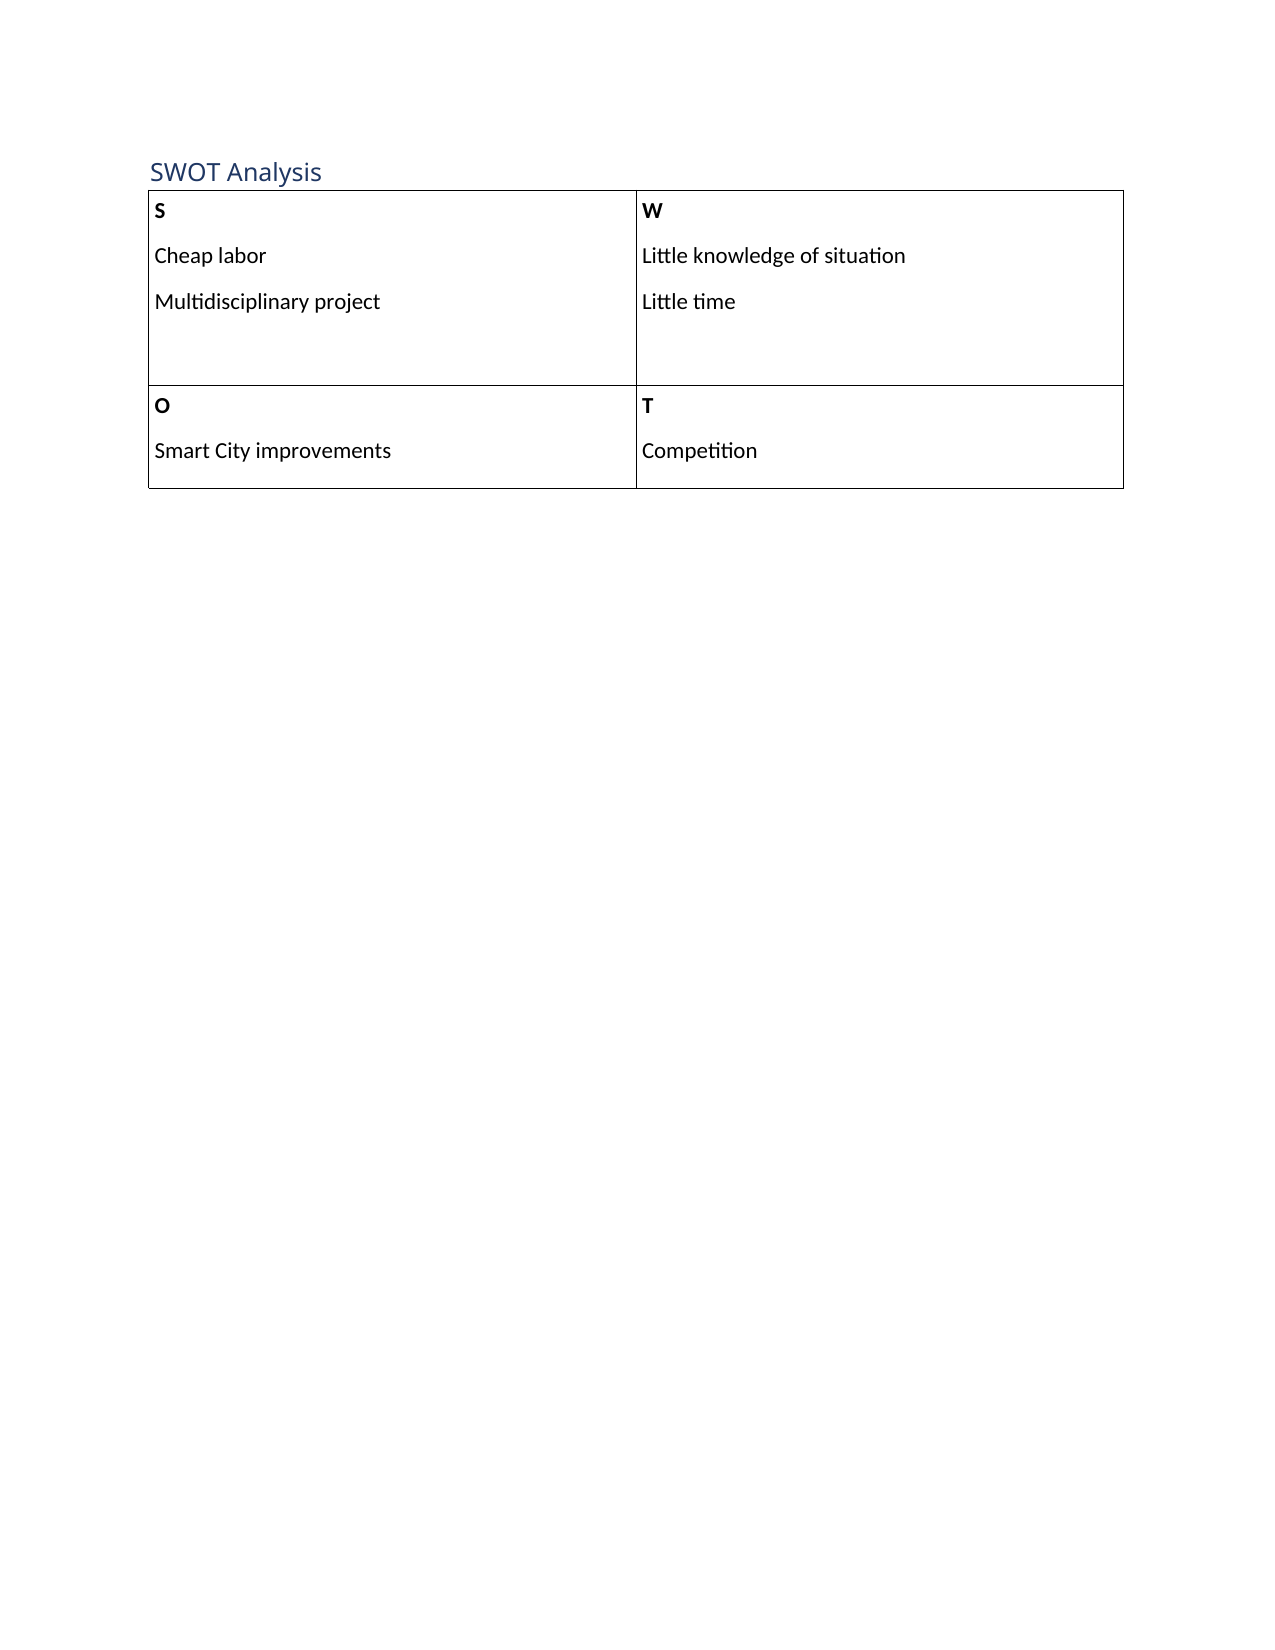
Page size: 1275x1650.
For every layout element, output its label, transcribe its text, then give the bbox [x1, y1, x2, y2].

table_cell O Smart City improvements [149, 386, 636, 488]
table_cell T Competition [637, 386, 1123, 488]
table_header S Cheap labor Multidisciplinary project [149, 191, 636, 384]
text SWOT Analysis [150, 154, 1125, 188]
table_header W Little knowledge of situation Little time [637, 191, 1123, 384]
